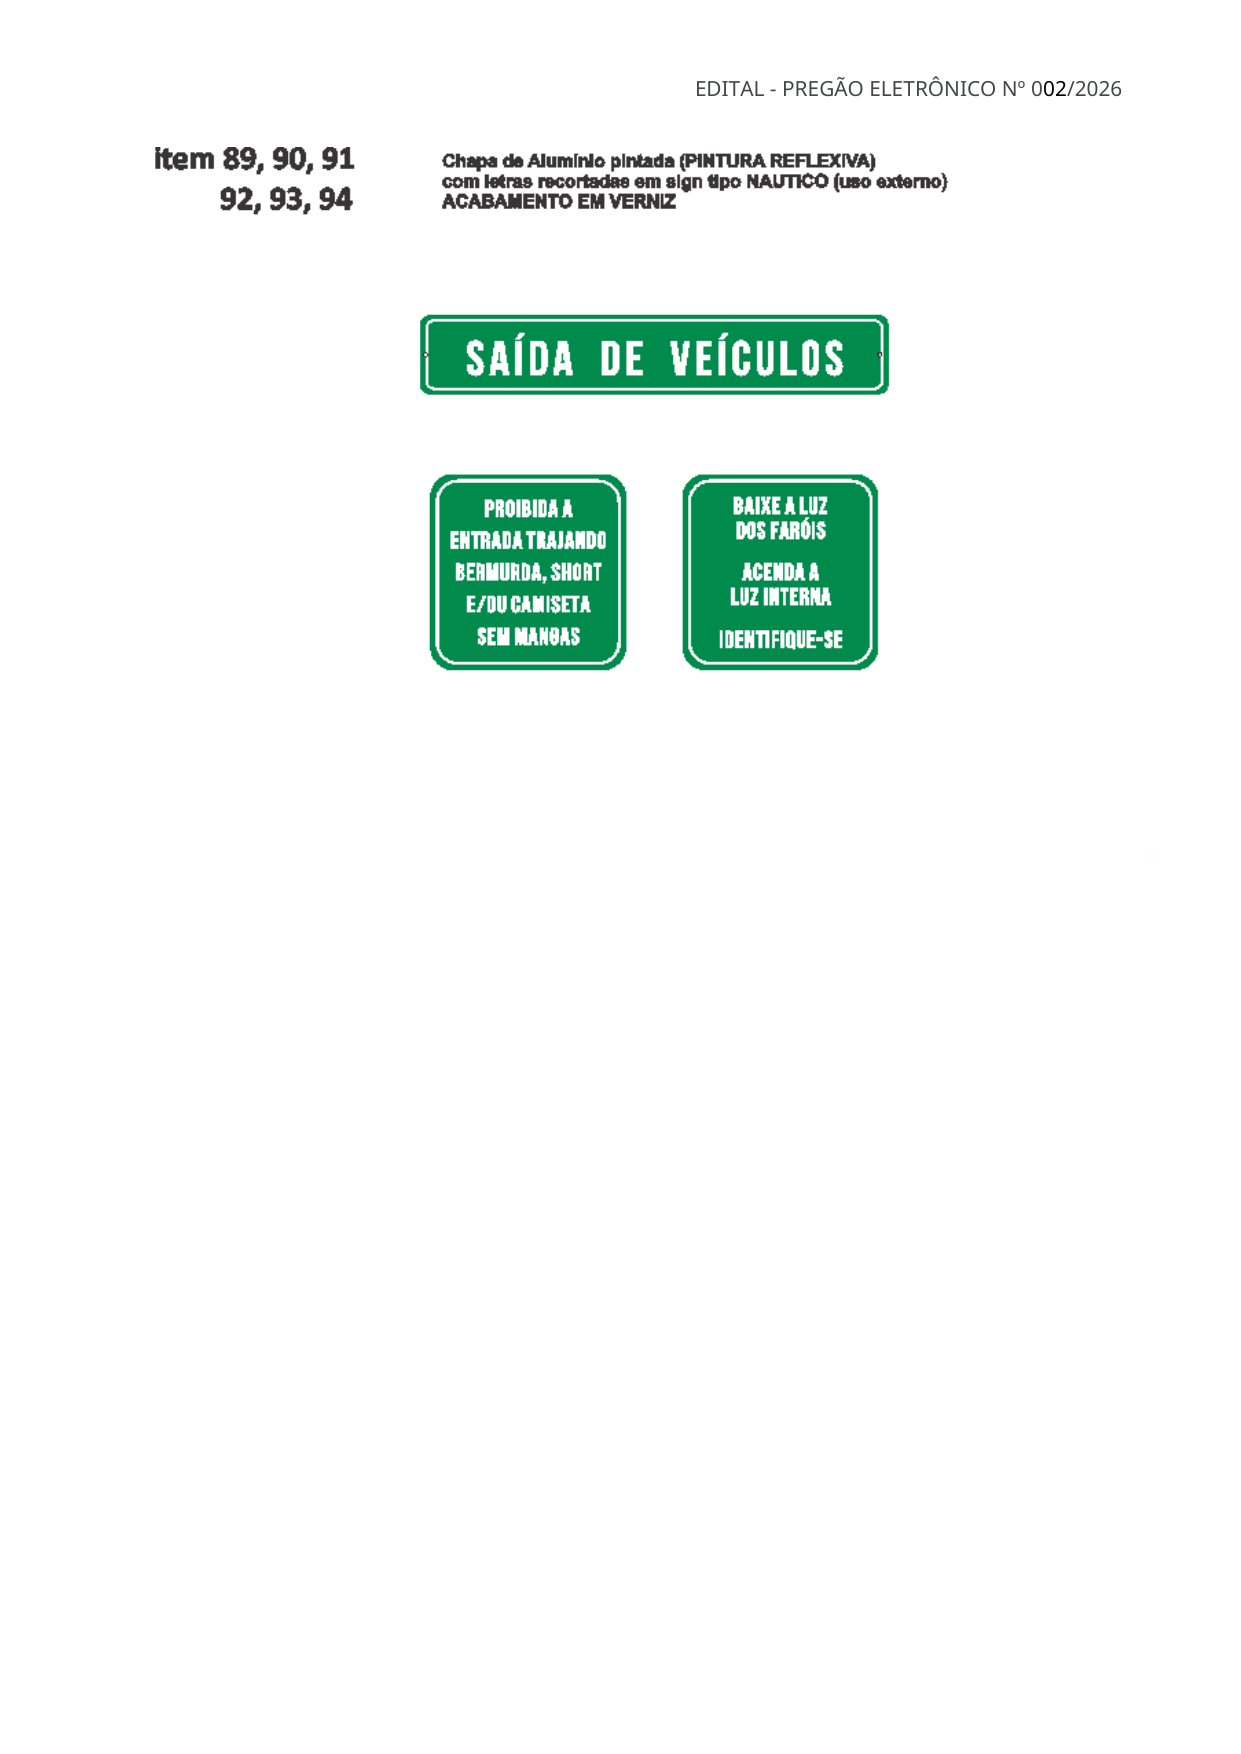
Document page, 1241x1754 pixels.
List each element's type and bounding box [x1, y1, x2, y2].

picture [155, 147, 1160, 859]
